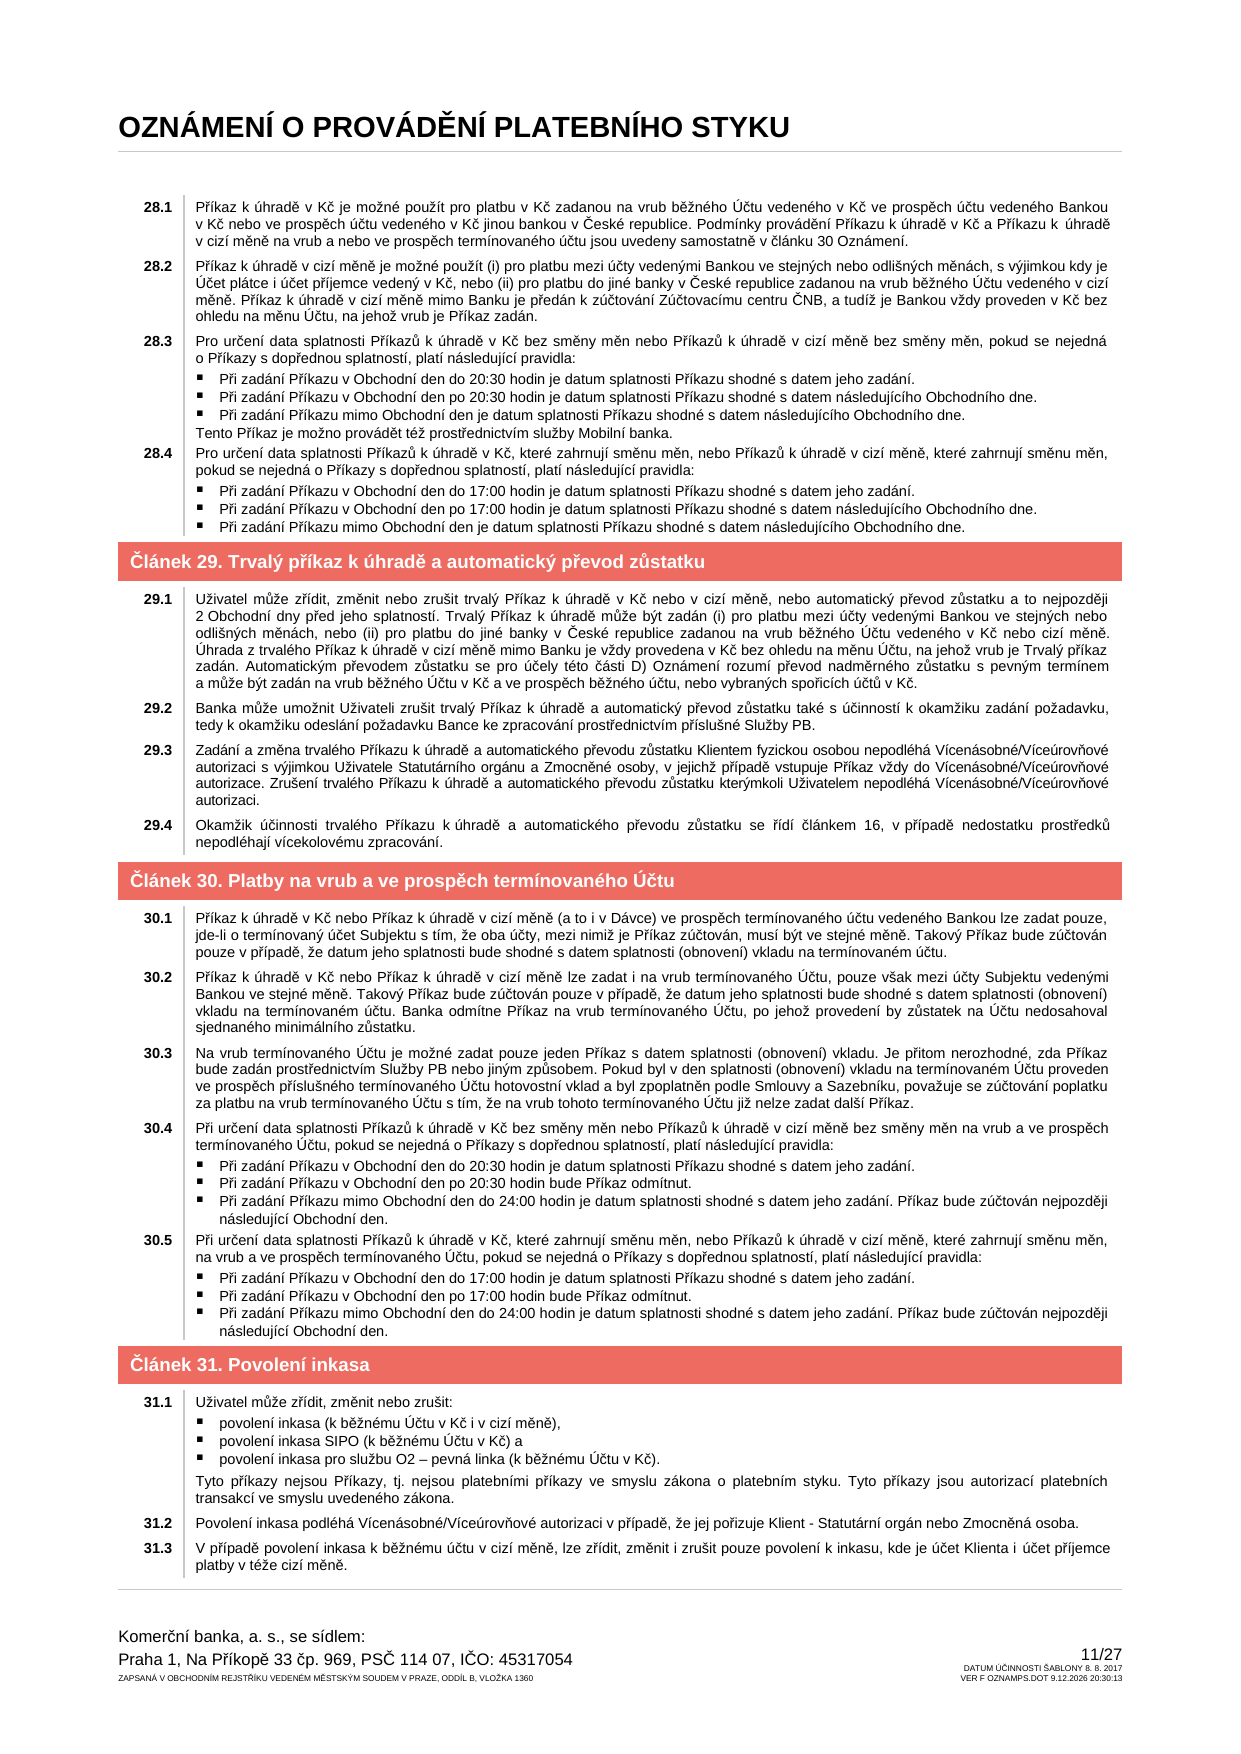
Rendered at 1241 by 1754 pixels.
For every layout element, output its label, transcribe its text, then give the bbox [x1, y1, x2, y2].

table_cell 30.2 [118, 965, 183, 1040]
table_cell Zadání a změna trvalého Příkazu k úhradě a automatického převodu zůstatku Klientem fyzickou osobou nepodléhá Vícenásobné/Víceúrovňové autorizaci s výjimkou Uživatele Statutárního orgánu a Zmocněné osoby, v jejichž případě vstupuje Příkaz vždy do Vícenásobné/Víceúrovňové autorizace. Zrušení trvalého Příkazu k úhradě a automatického převodu zůstatku kterýmkoli Uživatelem nepodléhá Vícenásobné/Víceúrovňové autorizaci. [185, 738, 1122, 813]
table_cell Povolení inkasa podléhá Vícenásobné/Víceúrovňové autorizaci v případě, že jej pořizuje Klient - Statutární orgán nebo Zmocněná osoba. [185, 1510, 1122, 1536]
table_cell Příkaz k úhradě v Kč nebo Příkaz k úhradě v cizí měně (a to i v Dávce) ve prospěch termínovaného účtu vedeného Bankou lze zadat pouze, jde-li o termínovaný účet Subjektu s tím, že oba účty, mezi nimiž je Příkaz zúčtován, musí být ve stejné měně. Takový Příkaz bude zúčtován pouze v případě, že datum jeho splatnosti bude shodné s datem splatnosti (obnovení) vkladu na termínovaném účtu. [185, 906, 1122, 965]
table_cell [118, 1340, 1122, 1346]
table_cell 31.3 [118, 1536, 183, 1577]
table_cell Příkaz k úhradě v cizí měně je možné použít (i) pro platbu mezi účty vedenými Bankou ve stejných nebo odlišných měnách, s výjimkou kdy je Účet plátce i účet příjemce vedený v Kč, nebo (ii) pro platbu do jiné banky v České republice zadanou na vrub běžného Účtu vedeného v cizí měně. Příkaz k úhradě v cizí měně mimo Banku je předán k zúčtování Zúčtovacímu centru ČNB, a tudíž je Bankou vždy proveden v Kč bez ohledu na měnu Účtu, na jehož vrub je Příkaz zadán. [185, 254, 1122, 329]
table_cell Příkaz k úhradě v Kč nebo Příkaz k úhradě v cizí měně lze zadat i na vrub termínovaného Účtu, pouze však mezi účty Subjektu vedenými Bankou ve stejné měně. Takový Příkaz bude zúčtován pouze v případě, že datum jeho splatnosti bude shodné s datem splatnosti (obnovení) vkladu na termínovaném účtu. Banka odmítne Příkaz na vrub termínovaného Účtu, po jehož provedení by zůstatek na Účtu nedosahoval sjednaného minimálního zůstatku. [185, 965, 1122, 1040]
table_cell 30.1 [118, 906, 183, 965]
table_cell Pro určení data splatnosti Příkazů k úhradě v Kč, které zahrnují směnu měn, nebo Příkazů k úhradě v cizí měně, které zahrnují směnu měn, pokud se nejedná o Příkazy s dopřednou splatností, platí následující pravidla: Při zadání Příkazu v Obchodní den do 17:00 hodin je datum splatnosti Příkazu shodné s datem jeho zadání. Při zadání Příkazu v Obchodní den po 17:00 hodin je datum splatnosti Příkazu shodné s datem následujícího Obchodního dne. Při zadání Příkazu mimo Obchodní den je datum splatnosti Příkazu shodné s datem následujícího Obchodního dne. [185, 441, 1122, 536]
table_cell Okamžik účinnosti trvalého Příkazu k úhradě a automatického převodu zůstatku se řídí článkem 16, v případě nedostatku prostředků nepodléhají vícekolovému zpracování. [185, 813, 1122, 855]
table_cell Na vrub termínovaného Účtu je možné zadat pouze jeden Příkaz s datem splatnosti (obnovení) vkladu. Je přitom nerozhodné, zda Příkaz bude zadán prostřednictvím Služby PB nebo jiným způsobem. Pokud byl v den splatnosti (obnovení) vkladu na termínovaném Účtu proveden ve prospěch příslušného termínovaného Účtu hotovostní vklad a byl zpoplatněn podle Smlouvy a Sazebníku, považuje se zúčtování poplatku za platbu na vrub termínovaného Účtu s tím, že na vrub tohoto termínovaného Účtu již nelze zadat další Příkaz. [185, 1040, 1122, 1116]
table_cell Při určení data splatnosti Příkazů k úhradě v Kč, které zahrnují směnu měn, nebo Příkazů k úhradě v cizí měně, které zahrnují směnu měn, na vrub a ve prospěch termínovaného Účtu, pokud se nejedná o Příkazy s dopřednou splatností, platí následující pravidla: Při zadání Příkazu v Obchodní den do 17:00 hodin je datum splatnosti Příkazu shodné s datem jeho zadání. Při zadání Příkazu v Obchodní den po 17:00 hodin bude Příkaz odmítnut. Při zadání Příkazu mimo Obchodní den do 24:00 hodin je datum splatnosti shodné s datem jeho zadání. Příkaz bude zúčtován nejpozději následující Obchodní den. [185, 1228, 1122, 1340]
table_cell [118, 581, 1122, 587]
table_cell 31.2 [118, 1510, 183, 1536]
table_cell 28.2 [118, 254, 183, 329]
table_cell Článek 29. Trvalý příkaz k úhradě a automatický převod zůstatku [118, 542, 1122, 581]
table_cell Pro určení data splatnosti Příkazů k úhradě v Kč bez směny měn nebo Příkazů k úhradě v cizí měně bez směny měn, pokud se nejedná o Příkazy s dopřednou splatností, platí následující pravidla: Při zadání Příkazu v Obchodní den do 20:30 hodin je datum splatnosti Příkazu shodné s datem jeho zadání. Při zadání Příkazu v Obchodní den po 20:30 hodin je datum splatnosti Příkazu shodné s datem následujícího Obchodního dne. Při zadání Příkazu mimo Obchodní den je datum splatnosti Příkazu shodné s datem následujícího Obchodního dne. Tento Příkaz je možno provádět též prostřednictvím služby Mobilní banka. [185, 329, 1122, 441]
table_cell 29.3 [118, 738, 183, 813]
table_cell 31.1 [118, 1390, 183, 1510]
table_cell [118, 1384, 1122, 1390]
table_cell [118, 536, 1122, 542]
table_cell [118, 855, 1122, 862]
table_cell [118, 900, 1122, 906]
table_cell Banka může umožnit Uživateli zrušit trvalý Příkaz k úhradě a automatický převod zůstatku také s účinností k okamžiku zadání požadavku, tedy k okamžiku odeslání požadavku Bance ke zpracování prostřednictvím příslušné Služby PB. [185, 696, 1122, 737]
table_cell 29.4 [118, 813, 183, 855]
table_cell Uživatel může zřídit, změnit nebo zrušit: povolení inkasa (k běžnému Účtu v Kč i v cizí měně), povolení inkasa SIPO (k běžnému Účtu v Kč) a povolení inkasa pro službu O2 – pevná linka (k běžnému Účtu v Kč). Tyto příkazy nejsou Příkazy, tj. nejsou platebními příkazy ve smyslu zákona o platebním styku. Tyto příkazy jsou autorizací platebních transakcí ve smyslu uvedeného zákona. [185, 1390, 1122, 1510]
table_cell Příkaz k úhradě v Kč je možné použít pro platbu v Kč zadanou na vrub běžného Účtu vedeného v Kč ve prospěch účtu vedeného Bankou v Kč nebo ve prospěch účtu vedeného v Kč jinou bankou v České republice. Podmínky provádění Příkazu k úhradě v Kč a Příkazu k úhradě v cizí měně na vrub a nebo ve prospěch termínovaného účtu jsou uvedeny samostatně v článku 30 Oznámení. [185, 195, 1122, 253]
table_cell Článek 30. Platby na vrub a ve prospěch termínovaného Účtu [118, 862, 1122, 900]
table_cell 30.5 [118, 1228, 183, 1340]
table_cell 29.1 [118, 587, 183, 696]
table_cell Při určení data splatnosti Příkazů k úhradě v Kč bez směny měn nebo Příkazů k úhradě v cizí měně bez směny měn na vrub a ve prospěch termínovaného Účtu, pokud se nejedná o Příkazy s dopřednou splatností, platí následující pravidla: Při zadání Příkazu v Obchodní den do 20:30 hodin je datum splatnosti Příkazu shodné s datem jeho zadání. Při zadání Příkazu v Obchodní den po 20:30 hodin bude Příkaz odmítnut. Při zadání Příkazu mimo Obchodní den do 24:00 hodin je datum splatnosti shodné s datem jeho zadání. Příkaz bude zúčtován nejpozději následující Obchodní den. [185, 1116, 1122, 1228]
table_cell 28.4 [118, 441, 183, 536]
table_cell Článek 31. Povolení inkasa [118, 1346, 1122, 1384]
table_cell 28.3 [118, 329, 183, 441]
table_cell Uživatel může zřídit, změnit nebo zrušit trvalý Příkaz k úhradě v Kč nebo v cizí měně, nebo automatický převod zůstatku a to nejpozději 2 Obchodní dny před jeho splatností. Trvalý Příkaz k úhradě může být zadán (i) pro platbu mezi účty vedenými Bankou ve stejných nebo odlišných měnách, nebo (ii) pro platbu do jiné banky v České republice zadanou na vrub běžného Účtu vedeného v Kč nebo cizí měně. Úhrada z trvalého Příkaz k úhradě v cizí měně mimo Banku je vždy provedena v Kč bez ohledu na měnu Účtu, na jehož vrub je Trvalý příkaz zadán. Automatickým převodem zůstatku se pro účely této části D) Oznámení rozumí převod nadměrného zůstatku s pevným termínem a může být zadán na vrub běžného Účtu v Kč a ve prospěch běžného účtu, nebo vybraných spořicích účtů v Kč. [185, 587, 1122, 696]
table_cell 28.1 [118, 195, 183, 253]
table_cell 29.2 [118, 696, 183, 737]
table_cell V případě povolení inkasa k běžnému účtu v cizí měně, lze zřídit, změnit i zrušit pouze povolení k inkasu, kde je účet Klienta i účet příjemce platby v téže cizí měně. [185, 1536, 1122, 1577]
table_cell 30.4 [118, 1116, 183, 1228]
table_cell 30.3 [118, 1040, 183, 1116]
